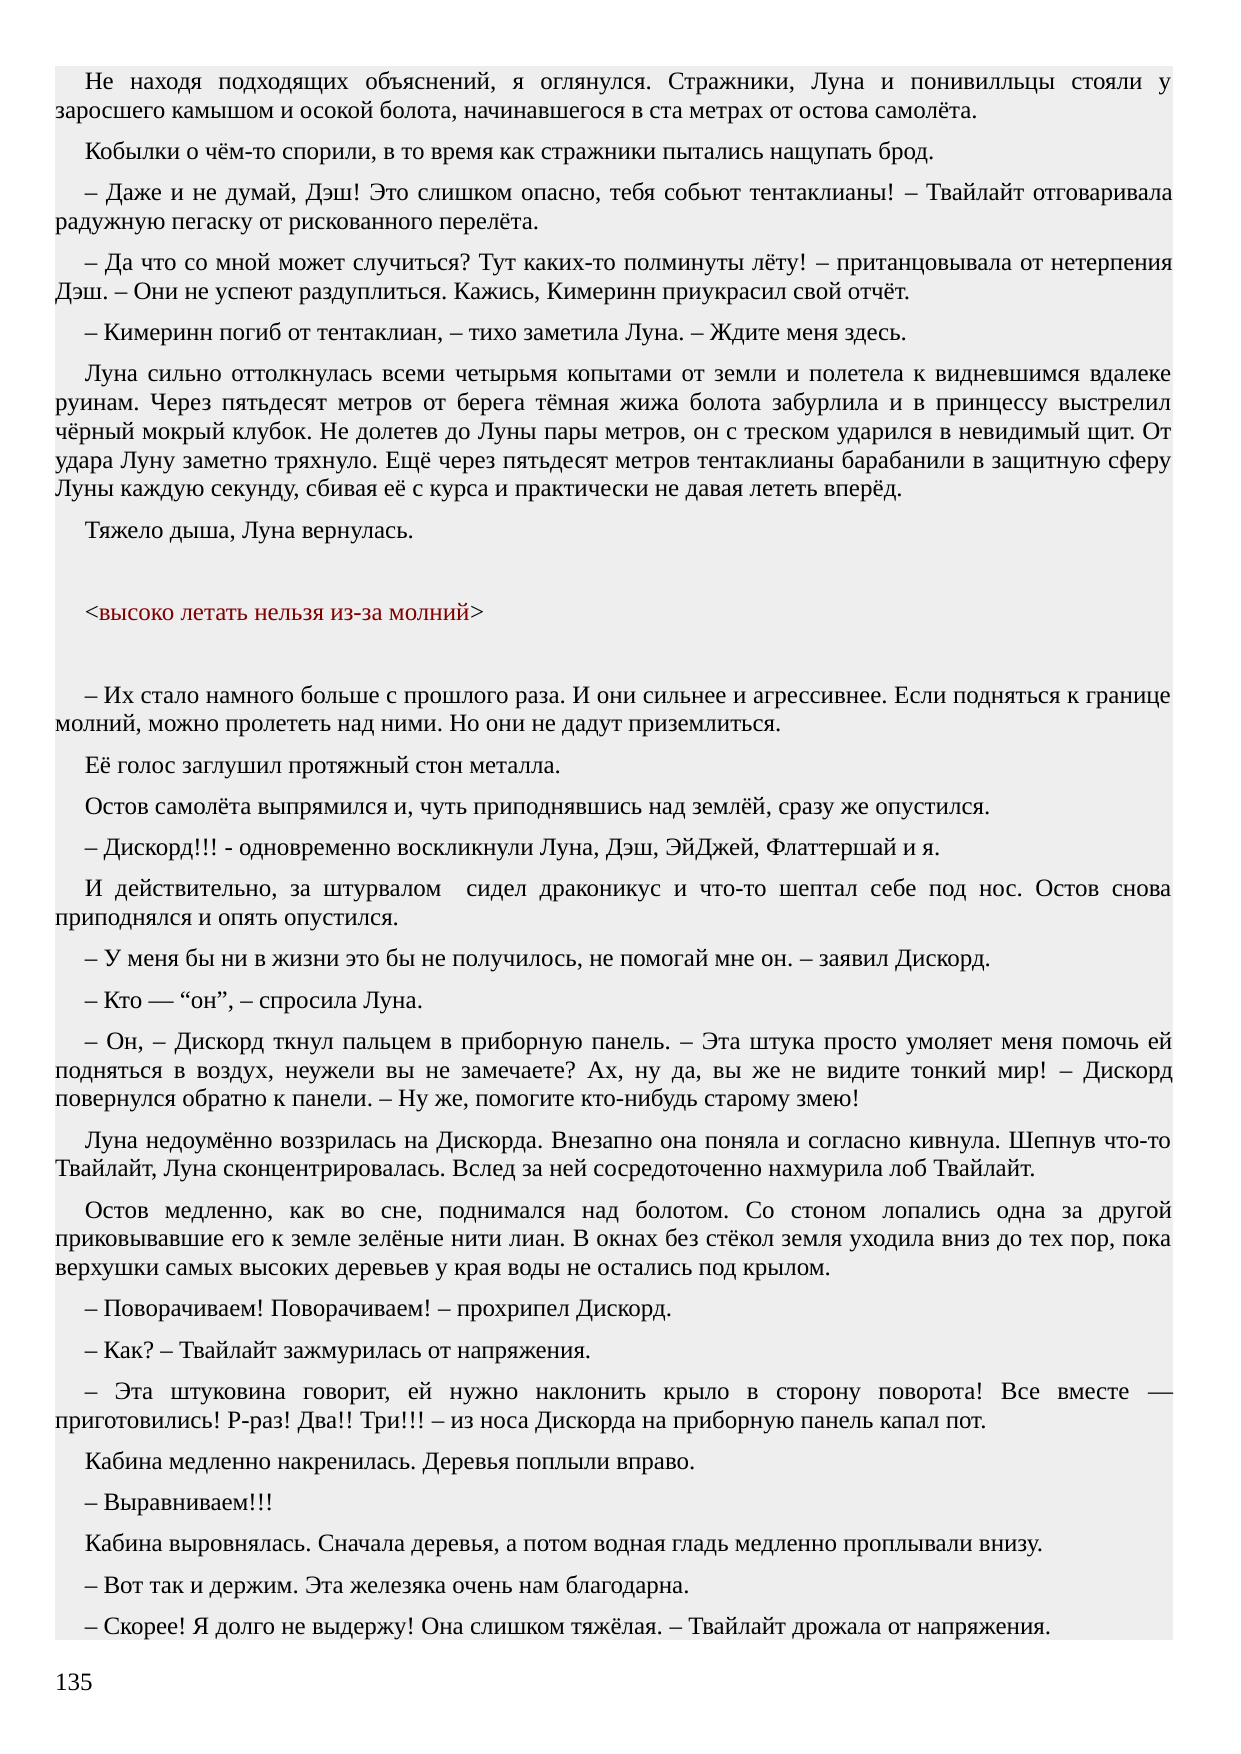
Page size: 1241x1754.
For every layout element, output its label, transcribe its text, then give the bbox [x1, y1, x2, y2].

text И действительно, за штурвалом сидел драконикус и что-то шептал себе под нос. Остов снова приподнялся и опять опустился. [55, 873, 1173, 931]
text Тяжело дыша, Луна вернулась. [55, 515, 1173, 543]
text – Дискорд!!! - одновременно воскликнули Луна, Дэш, ЭйДжей, Флаттершай и я. [55, 832, 1173, 861]
text Луна недоумённо воззрилась на Дискорда. Внезапно она поняла и согласно кивнула. Шепнув что-то Твайлайт, Луна сконцентрировалась. Вслед за ней сосредоточенно нахмурила лоб Твайлайт. [55, 1125, 1173, 1182]
text – Даже и не думай, Дэш! Это слишком опасно, тебя собьют тентаклианы! – Твайлайт отговаривала радужную пегаску от рискованного перелёта. [55, 177, 1173, 235]
text Кабина выровнялась. Сначала деревья, а потом водная гладь медленно проплывали внизу. [55, 1528, 1173, 1557]
text – Кто — “он”, – спросила Луна. [55, 985, 1173, 1013]
text – Выравниваем!!! [55, 1487, 1173, 1516]
text <высоко летать нельзя из-за молний> [55, 597, 1173, 626]
text Остов медленно, как во сне, поднимался над болотом. Со стоном лопались одна за другой приковывавшие его к земле зелёные нити лиан. В окнах без стёкол земля уходила вниз до тех пор, пока верхушки самых высоких деревьев у края воды не остались под крылом. [55, 1195, 1173, 1281]
text – Как? – Твайлайт зажмурилась от напряжения. [55, 1335, 1173, 1363]
text Её голос заглушил протяжный стон металла. [55, 750, 1173, 778]
text Не находя подходящих объяснений, я оглянулся. Стражники, Луна и понивилльцы стояли у заросшего камышом и осокой болота, начинавшегося в ста метрах от остова самолёта. [55, 66, 1173, 123]
text – Скорее! Я долго не выдержу! Она слишком тяжёлая. – Твайлайт дрожала от напряжения. [55, 1611, 1173, 1640]
text Кобылки о чём-то спорили, в то время как стражники пытались нащупать брод. [55, 136, 1173, 165]
text Луна сильно оттолкнулась всеми четырьмя копытами от земли и полетела к видневшимся вдалеке руинам. Через пятьдесят метров от берега тёмная жижа болота забурлила и в принцессу выстрелил чёрный мокрый клубок. Не долетев до Луны пары метров, он с треском ударился в невидимый щит. От удара Луну заметно тряхнуло. Ещё через пятьдесят метров тентаклианы барабанили в защитную сферу Луны каждую секунду, сбивая её с курса и практически не давая лететь вперёд. [55, 358, 1173, 502]
text – Да что со мной может случиться? Тут каких-то полминуты лёту! – пританцовывала от нетерпения Дэш. – Они не успеют раздуплиться. Кажись, Кимеринн приукрасил свой отчёт. [55, 247, 1173, 305]
text – Он, – Дискорд ткнул пальцем в приборную панель. – Эта штука просто умоляет меня помочь ей подняться в воздух, неужели вы не замечаете? Ах, ну да, вы же не видите тонкий мир! – Дискорд повернулся обратно к панели. – Ну же, помогите кто-нибудь старому змею! [55, 1026, 1173, 1112]
text – Кимеринн погиб от тентаклиан, – тихо заметила Луна. – Ждите меня здесь. [55, 317, 1173, 346]
text Кабина медленно накренилась. Деревья поплыли вправо. [55, 1446, 1173, 1475]
text – У меня бы ни в жизни это бы не получилось, не помогай мне он. – заявил Дискорд. [55, 943, 1173, 972]
text – Их стало намного больше с прошлого раза. И они сильнее и агрессивнее. Если подняться к границе молний, можно пролететь над ними. Но они не дадут приземлиться. [55, 680, 1173, 737]
text – Поворачиваем! Поворачиваем! – прохрипел Дискорд. [55, 1293, 1173, 1322]
text Остов самолёта выпрямился и, чуть приподнявшись над землёй, сразу же опустился. [55, 791, 1173, 820]
text – Эта штуковина говорит, ей нужно наклонить крыло в сторону поворота! Все вместе — приготовились! Р-раз! Два!! Три!!! – из носа Дискорда на приборную панель капал пот. [55, 1376, 1173, 1433]
text – Вот так и держим. Эта железяка очень нам благодарна. [55, 1570, 1173, 1598]
